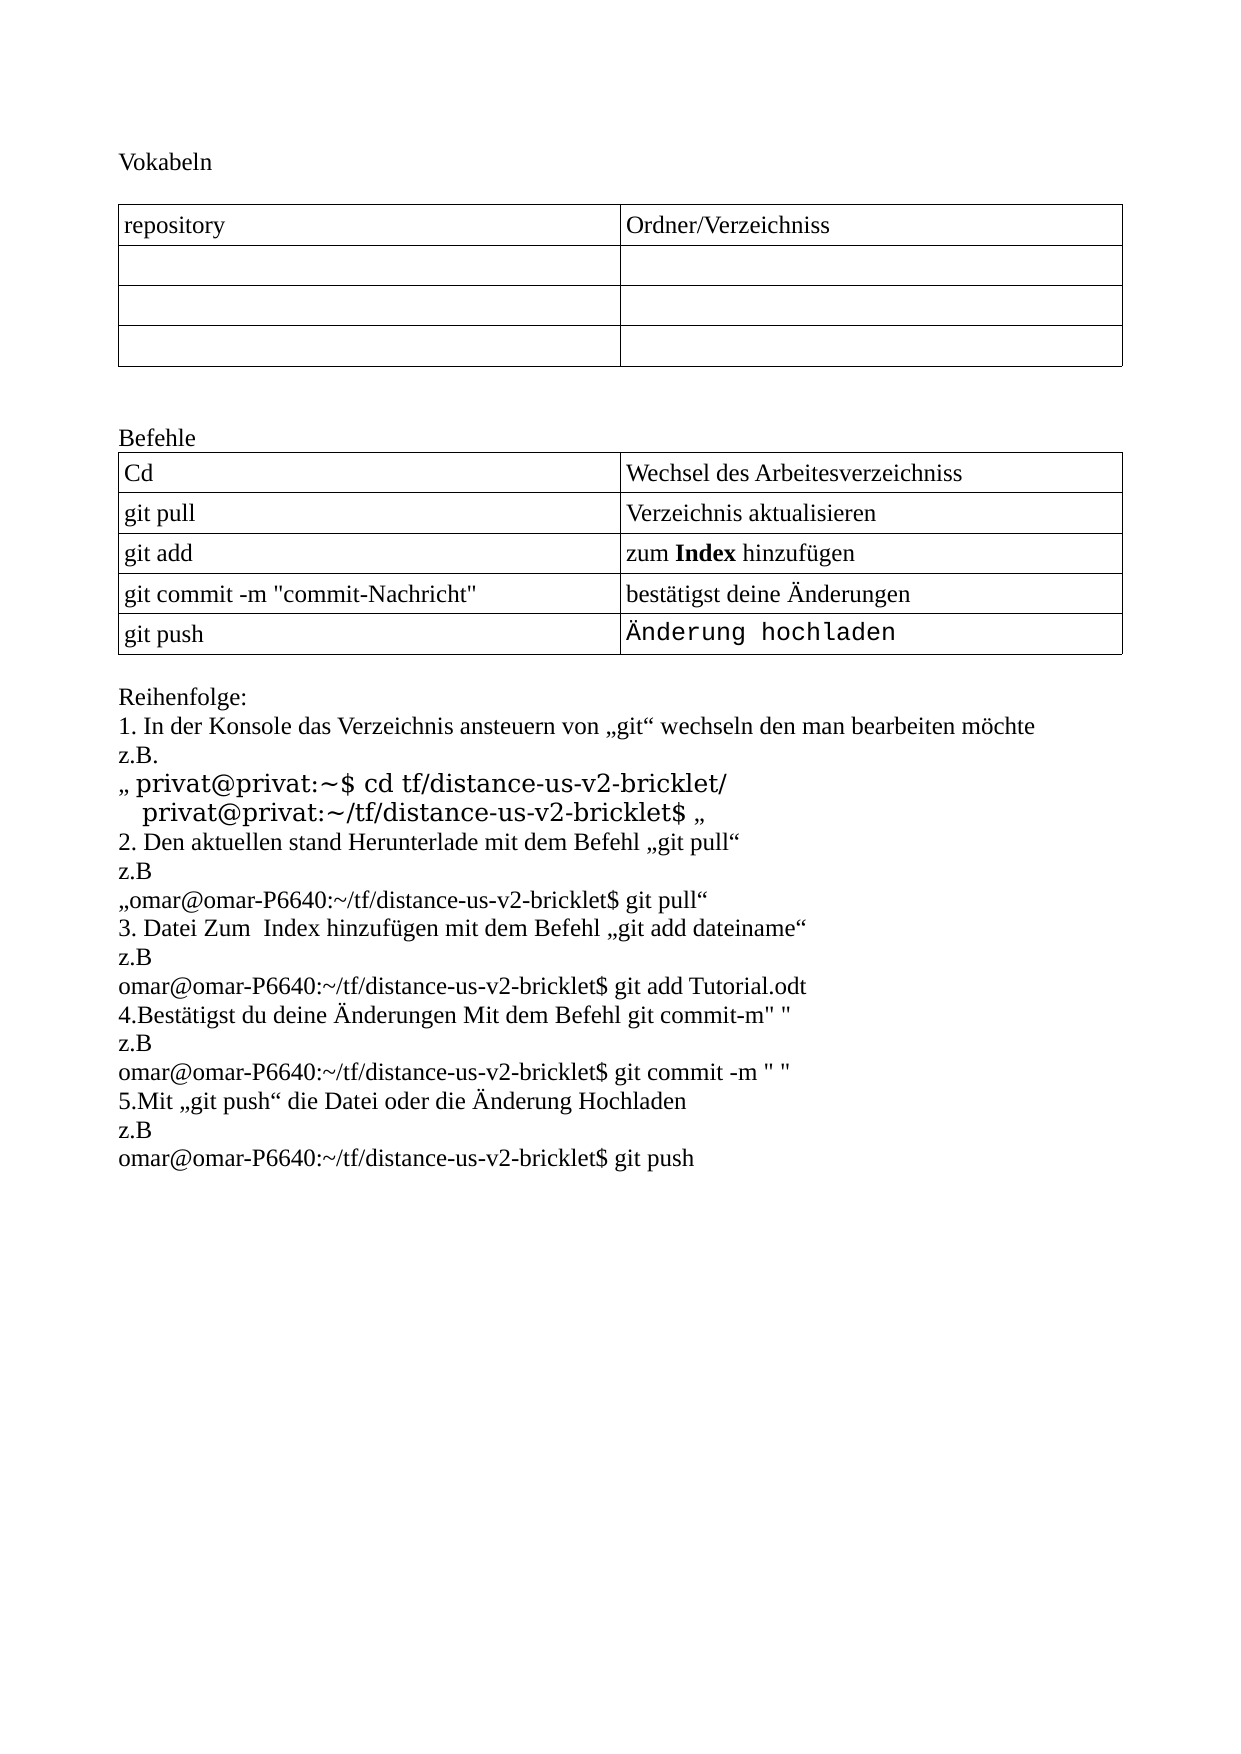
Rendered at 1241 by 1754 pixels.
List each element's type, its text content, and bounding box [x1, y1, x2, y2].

table_cell [119, 286, 620, 325]
text omar@omar-P6640:~/tf/distance-us-v2-bricklet$ git commit -m " " [118, 1057, 1122, 1086]
table_cell [621, 286, 1122, 325]
table_cell Verzeichnis aktualisieren [621, 493, 1122, 533]
text 1. In der Konsole das Verzeichnis ansteuern von „git“ wechseln den man bearbeiten möchte [118, 711, 1122, 740]
table_cell git pull [119, 493, 620, 533]
text „ privat@privat:~$ cd tf/distance-us-v2-bricklet/ [118, 769, 1122, 798]
table_header Cd [119, 453, 620, 492]
text 5.Mit „git push“ die Datei oder die Änderung Hochladen [118, 1086, 1122, 1115]
text z.B [118, 1115, 1122, 1143]
text 2. Den aktuellen stand Herunterlade mit dem Befehl „git pull“ [118, 827, 1122, 856]
text privat@privat:~/tf/distance-us-v2-bricklet$ „ [118, 798, 1122, 827]
table_cell [621, 326, 1122, 366]
table_header repository [119, 205, 620, 245]
table_cell zum Index hinzufügen [621, 534, 1122, 573]
table_cell git commit -m "commit-Nachricht" [119, 574, 620, 613]
text z.B [118, 856, 1122, 885]
text Vokabeln [118, 147, 1122, 176]
table_cell [621, 246, 1122, 285]
table_cell [119, 326, 620, 366]
text z.B [118, 942, 1122, 971]
text z.B [118, 1028, 1122, 1057]
table_header Wechsel des Arbeitesverzeichniss [621, 453, 1122, 492]
text Befehle [118, 423, 1122, 452]
table_cell git push [119, 614, 620, 653]
table_cell Änderung hochladen [621, 614, 1122, 653]
text Reihenfolge: [118, 682, 1122, 711]
text „omar@omar-P6640:~/tf/distance-us-v2-bricklet$ git pull“ [118, 885, 1122, 913]
text 3. Datei Zum Index hinzufügen mit dem Befehl „git add dateiname“ [118, 913, 1122, 942]
text z.B. [118, 740, 1122, 769]
table_cell [119, 246, 620, 285]
text 4.Bestätigst du deine Änderungen Mit dem Befehl git commit-m" " [118, 1000, 1122, 1028]
table_cell git add [119, 534, 620, 573]
table_header Ordner/Verzeichniss [621, 205, 1122, 245]
table_cell bestätigst deine Änderungen [621, 574, 1122, 613]
text omar@omar-P6640:~/tf/distance-us-v2-bricklet$ git push [118, 1143, 1122, 1172]
text omar@omar-P6640:~/tf/distance-us-v2-bricklet$ git add Tutorial.odt [118, 971, 1122, 1000]
